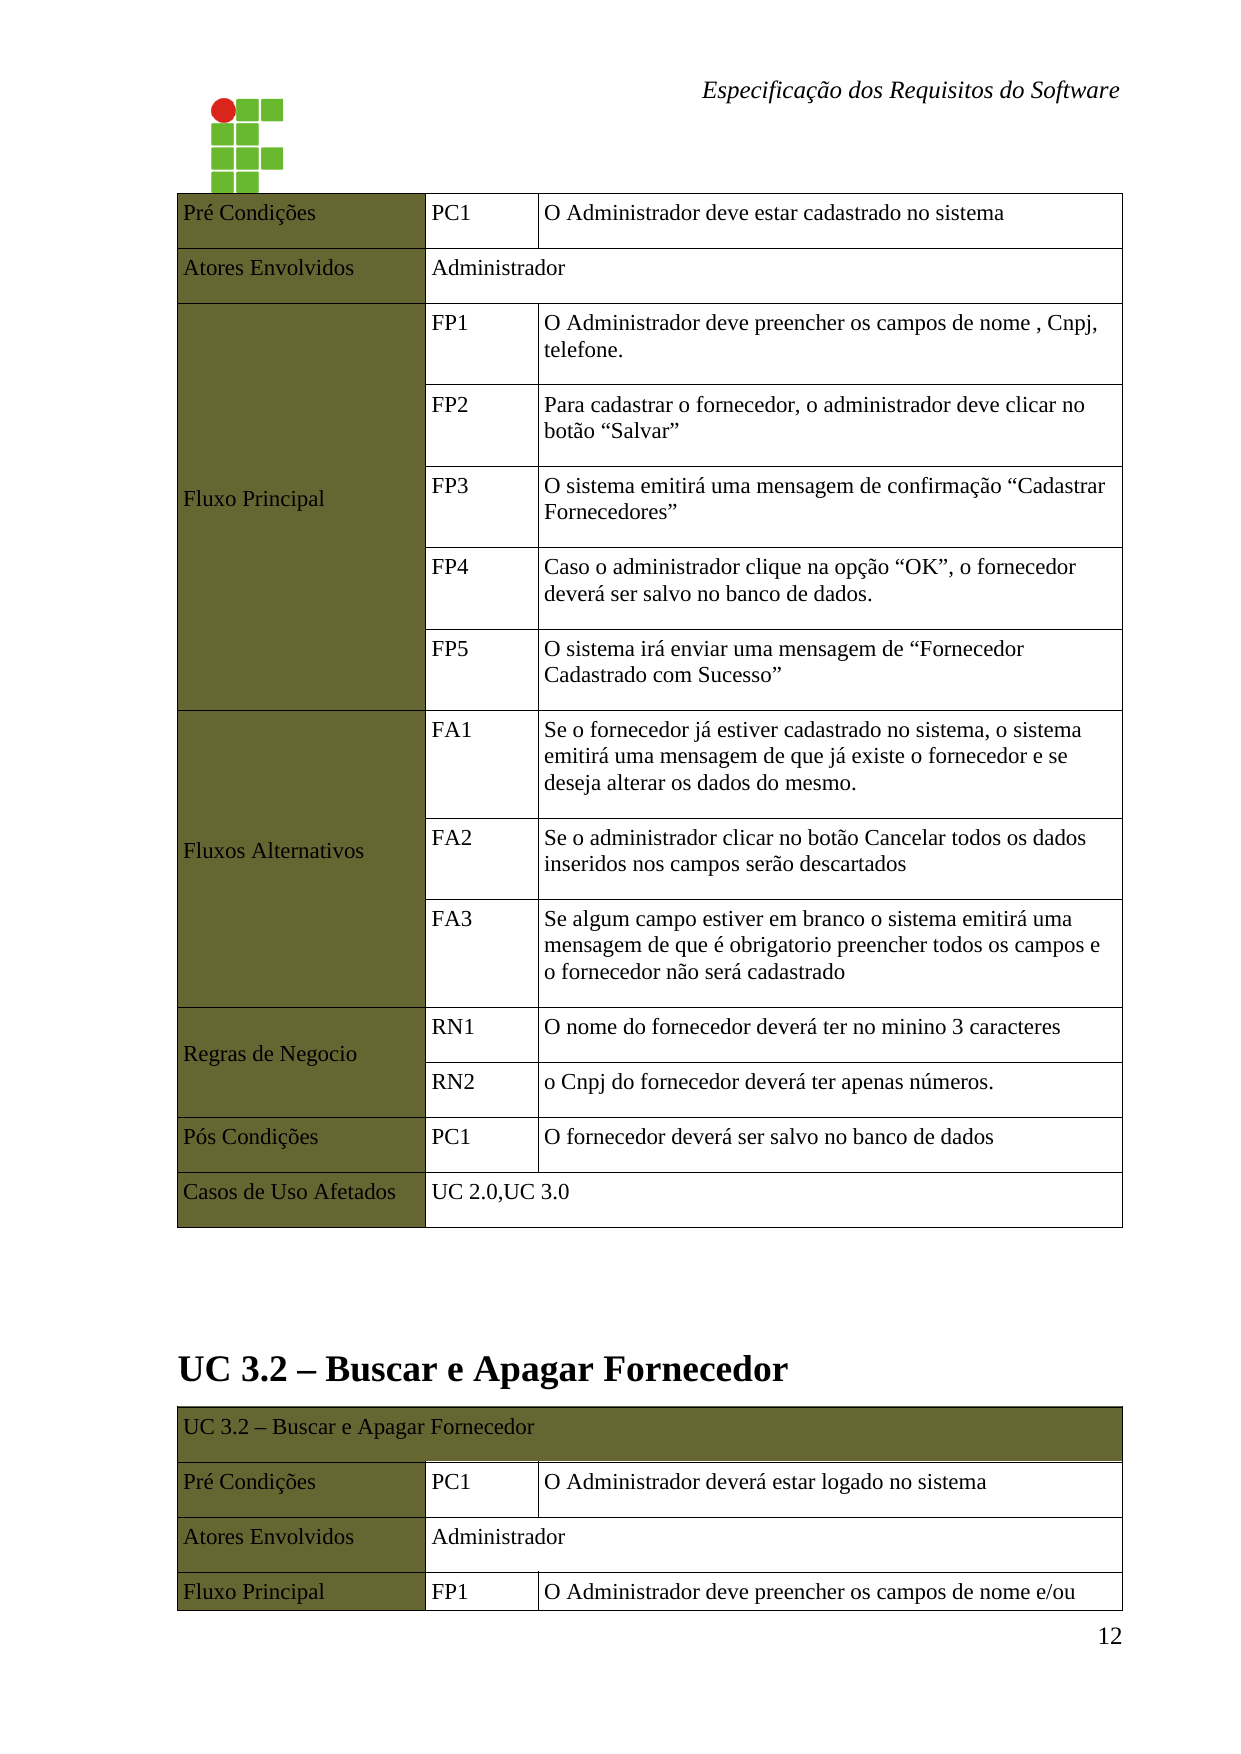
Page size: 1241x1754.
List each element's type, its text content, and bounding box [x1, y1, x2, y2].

table_cell PC1 [426, 1118, 538, 1172]
table_cell Regras de Negocio [178, 1008, 425, 1117]
table_cell FA1 [426, 711, 538, 817]
table_header UC 3.2 – Buscar e Apagar Fornecedor [178, 1408, 1122, 1461]
table_cell PC1 [426, 194, 538, 248]
table_cell FP1 [426, 304, 538, 384]
table_cell Casos de Uso Afetados [178, 1173, 425, 1227]
table_cell O sistema irá enviar uma mensagem de “Fornecedor Cadastrado com Sucesso” [539, 630, 1122, 710]
table_cell O nome do fornecedor deverá ter no minino 3 caracteres [539, 1008, 1122, 1062]
table_cell FP1 [426, 1573, 538, 1610]
table_cell Pré Condições [178, 194, 425, 248]
table_cell Administrador [426, 1518, 1122, 1571]
table_cell FP2 [426, 385, 538, 466]
table_cell RN1 [426, 1008, 538, 1062]
table_cell FP3 [426, 467, 538, 547]
table_cell FP5 [426, 630, 538, 710]
table_cell RN2 [426, 1063, 538, 1117]
table_cell Caso o administrador clique na opção “OK”, o fornecedor deverá ser salvo no banco de dados. [539, 548, 1122, 628]
table_cell o Cnpj do fornecedor deverá ter apenas números. [539, 1063, 1122, 1117]
table_cell O Administrador deve estar cadastrado no sistema [539, 194, 1122, 248]
table_cell Fluxos Alternativos [178, 711, 425, 1007]
table_cell Se o administrador clicar no botão Cancelar todos os dados inseridos nos campos serão descartados [539, 819, 1122, 899]
table_cell Pós Condições [178, 1118, 425, 1172]
table_cell O Administrador deve preencher os campos de nome , Cnpj, telefone. [539, 304, 1122, 384]
table_cell Se o fornecedor já estiver cadastrado no sistema, o sistema emitirá uma mensagem de que já existe o fornecedor e se deseja alterar os dados do mesmo. [539, 711, 1122, 817]
table_cell UC 2.0,UC 3.0 [426, 1173, 1122, 1227]
table_cell FP4 [426, 548, 538, 628]
table_cell FA3 [426, 900, 538, 1007]
table_cell Fluxo Principal [178, 304, 425, 710]
table_cell Fluxo Principal [178, 1573, 425, 1610]
table_cell O Administrador deve preencher os campos de nome e/ou [539, 1573, 1122, 1610]
table_cell Atores Envolvidos [178, 249, 425, 303]
table_cell FA2 [426, 819, 538, 899]
table_cell Administrador [426, 249, 1122, 303]
table_cell Atores Envolvidos [178, 1518, 425, 1571]
table_cell O Administrador deverá estar logado no sistema [539, 1463, 1122, 1516]
table_cell O fornecedor deverá ser salvo no banco de dados [539, 1118, 1122, 1172]
table_cell Pré Condições [178, 1463, 425, 1516]
table_cell PC1 [426, 1463, 538, 1516]
text UC 3.2 – Buscar e Apagar Fornecedor [177, 1347, 1122, 1390]
table_cell O sistema emitirá uma mensagem de confirmação “Cadastrar Fornecedores” [539, 467, 1122, 547]
table_cell Para cadastrar o fornecedor, o administrador deve clicar no botão “Salvar” [539, 385, 1122, 466]
table_cell Se algum campo estiver em branco o sistema emitirá uma mensagem de que é obrigatorio preencher todos os campos e o fornecedor não será cadastrado [539, 900, 1122, 1007]
